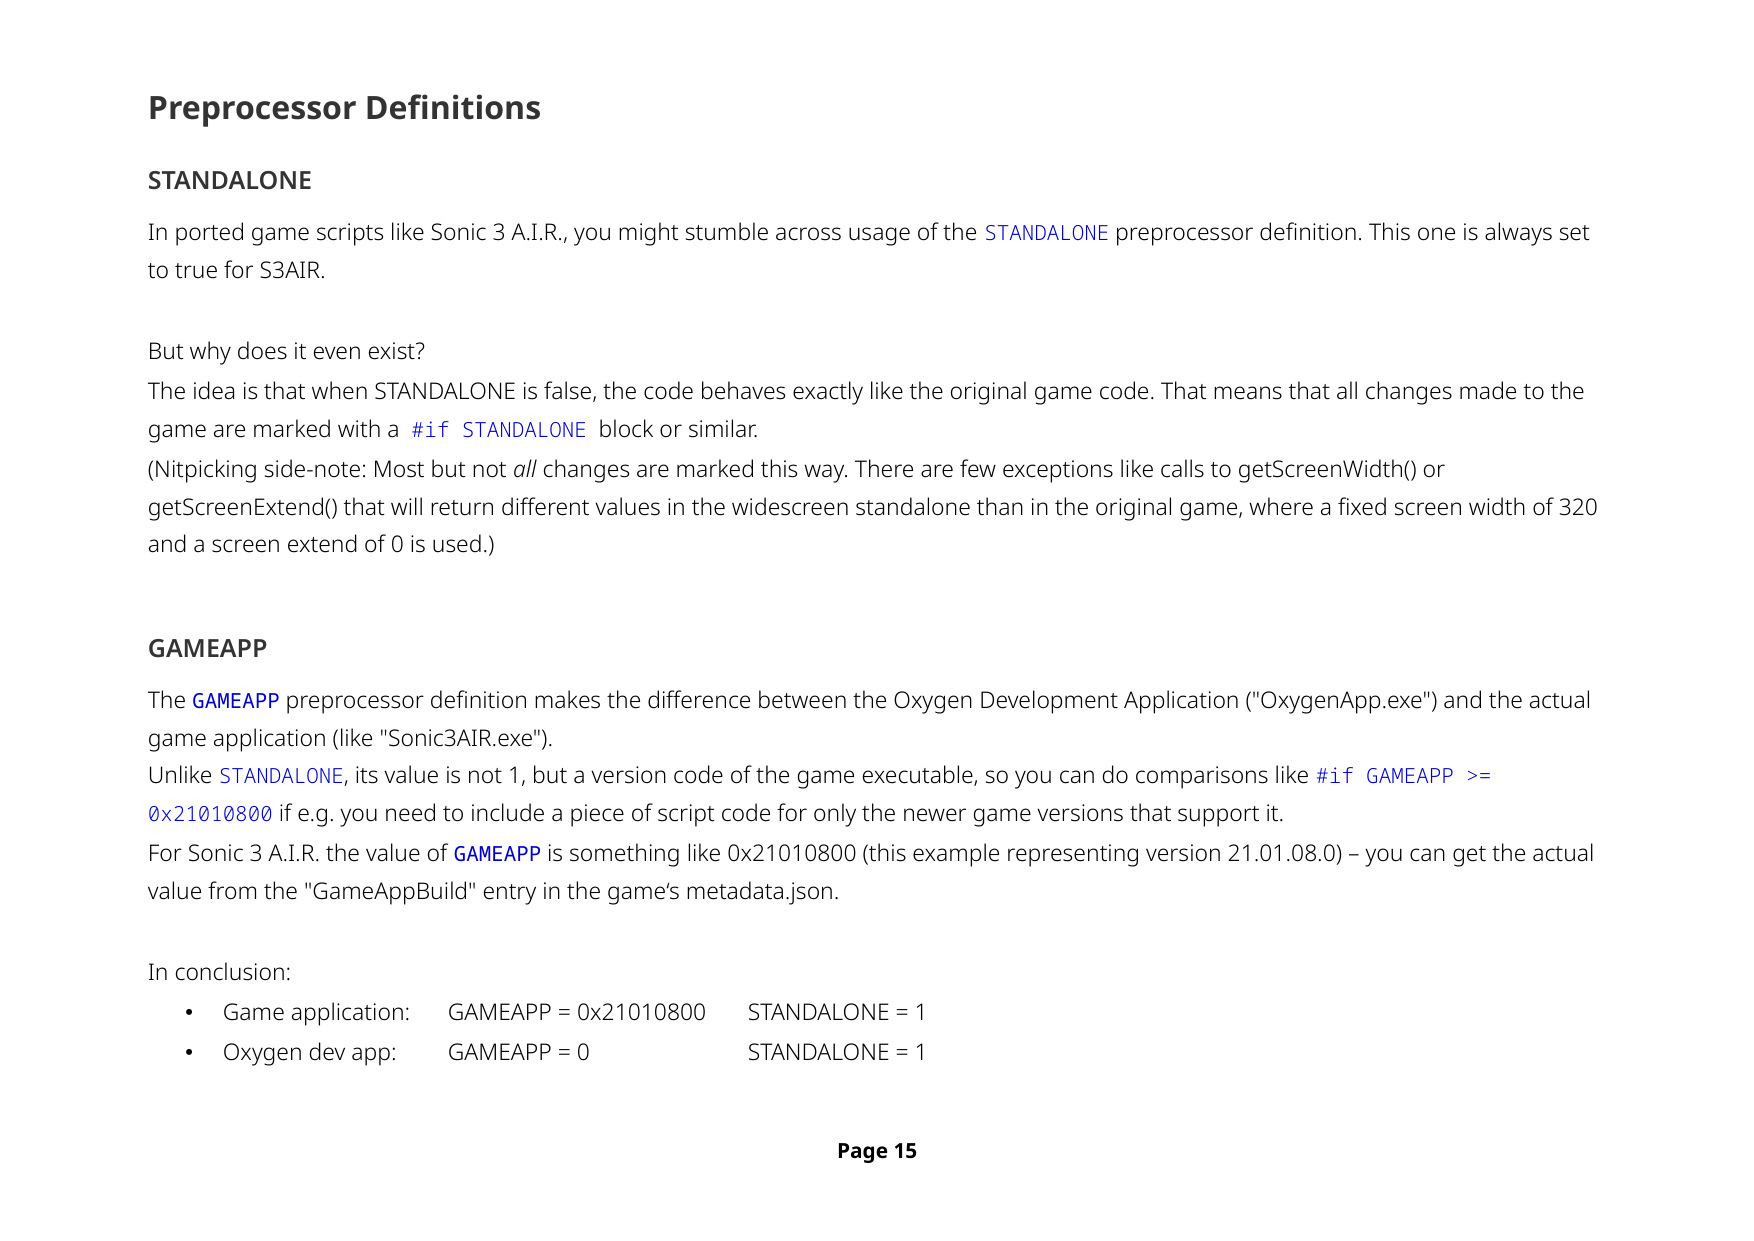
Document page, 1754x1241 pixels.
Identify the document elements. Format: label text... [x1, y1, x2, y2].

text (Nitpicking side-note: Most but not all changes are marked this way. There are few exceptions like calls to getScreenWidth() or getScreenExtend() that will return different values in the widescreen standalone than in the original game, where a fixed screen width of 320 and a screen extend of 0 is used.) [148, 453, 1606, 559]
text But why does it even exist? [148, 334, 1606, 366]
text In ported game scripts like Sonic 3 A.I.R., you might stumble across usage of the STANDALONE preprocessor definition. This one is always set to true for S3AIR. [148, 216, 1606, 285]
text The idea is that when STANDALONE is false, the code behaves exactly like the original game code. That means that all changes made to the game are marked with a #if STANDALONE block or similar. [148, 375, 1606, 444]
text In conclusion: [148, 955, 1606, 987]
list Game application: GAMEAPP = 0x21010800 STANDALONE = 1 [185, 996, 1606, 1027]
text The GAMEAPP preprocessor definition makes the difference between the Oxygen Development Application ("OxygenApp.exe") and the actual game application (like "Sonic3AIR.exe"). Unlike STANDALONE, its value is not 1, but a version code of the game executable, so you can do comparisons like #if GAMEAPP >= 0x21010800 if e.g. you need to include a piece of script code for only the newer game versions that support it. [148, 684, 1606, 828]
subtitle STANDALONE [148, 163, 1606, 197]
subtitle Preprocessor Definitions [148, 85, 1606, 129]
list Oxygen dev app: GAMEAPP = 0 STANDALONE = 1 [185, 1036, 1606, 1067]
subtitle GAMEAPP [148, 631, 1606, 665]
text For Sonic 3 A.I.R. the value of GAMEAPP is something like 0x21010800 (this example representing version 21.01.08.0) – you can get the actual value from the "GameAppBuild" entry in the game‘s metadata.json. [148, 837, 1606, 906]
